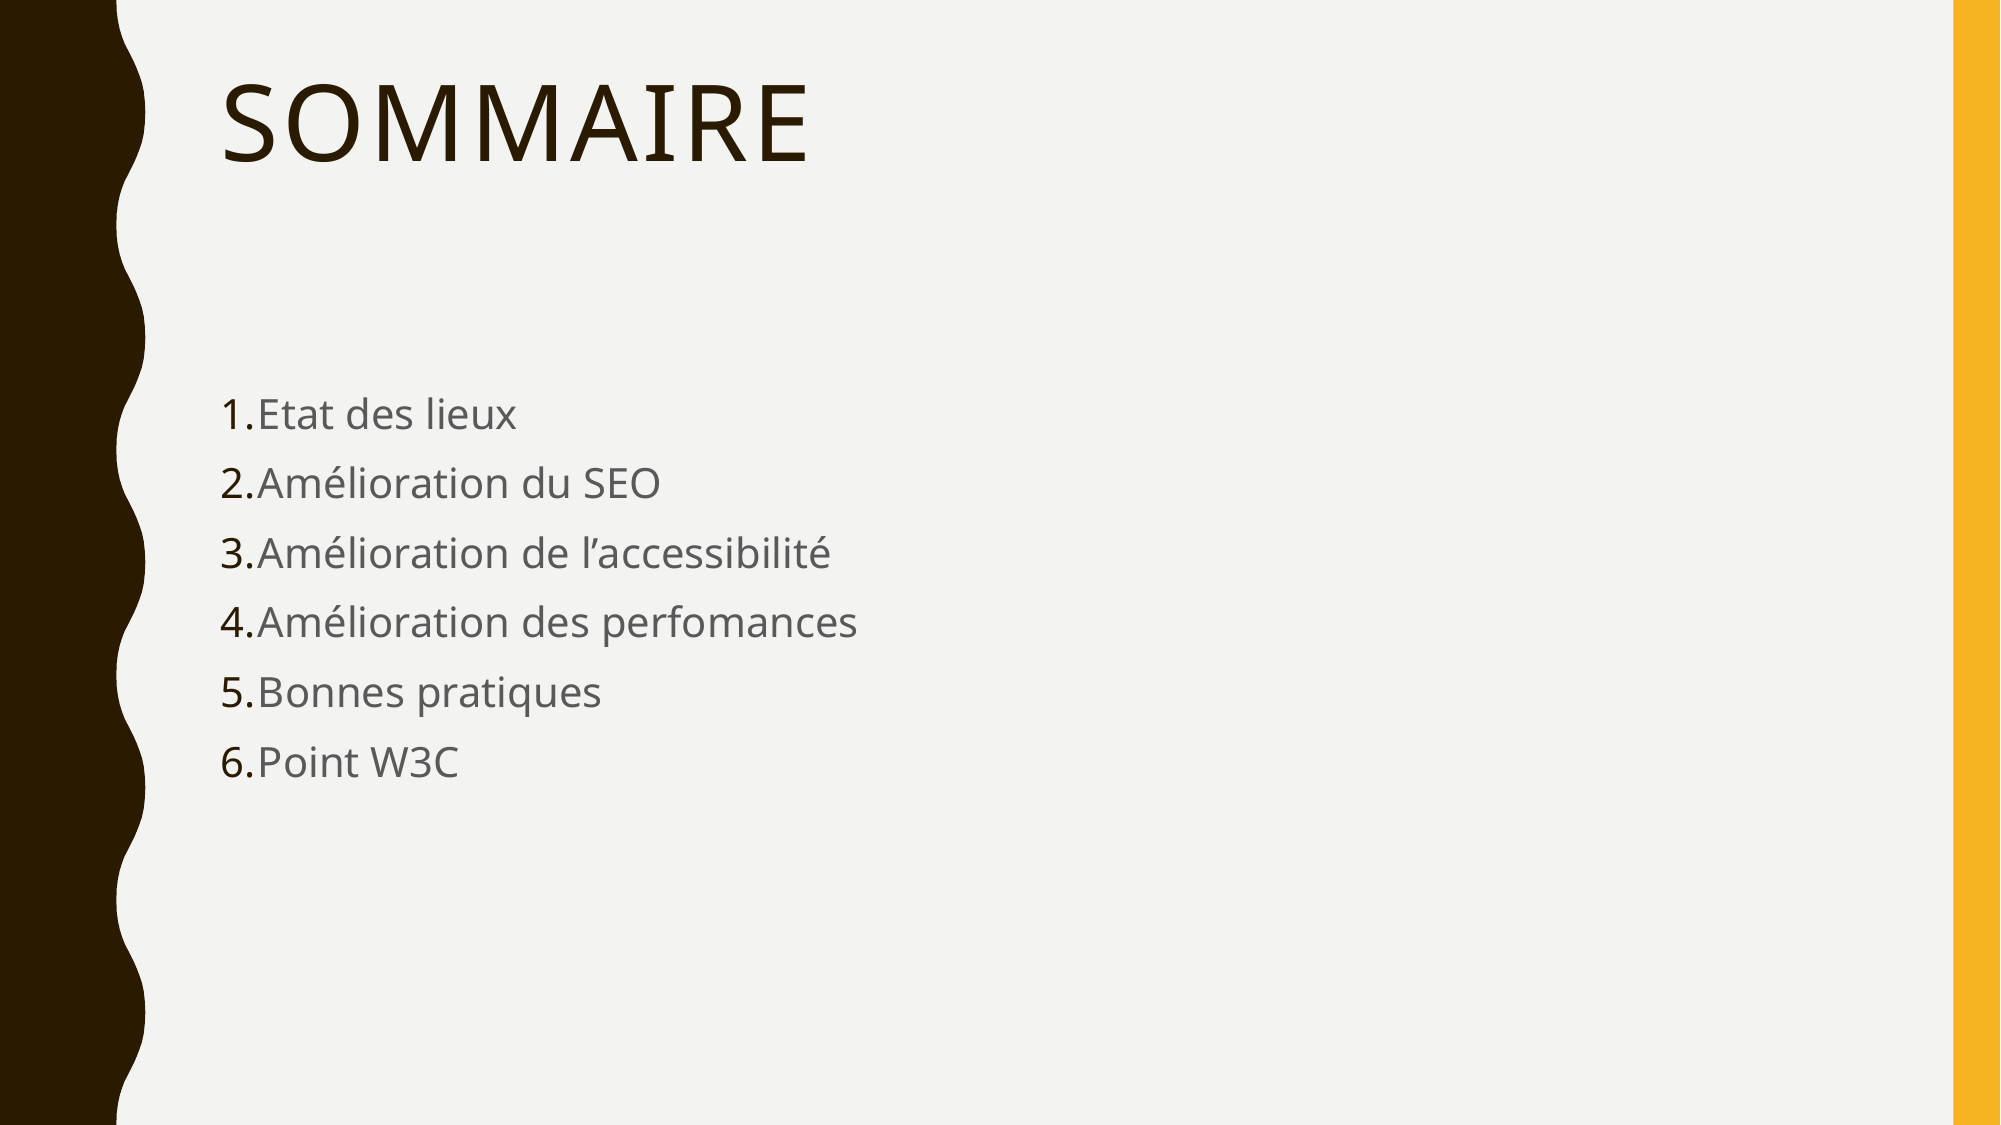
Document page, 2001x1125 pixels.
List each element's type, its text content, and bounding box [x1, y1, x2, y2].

title Sommaire [205, 62, 1875, 308]
list Etat des lieux Amélioration du SEO Amélioration de l’accessibilité Amélioration des perfomances Bonnes pratiques Point W3C [205, 375, 1875, 965]
